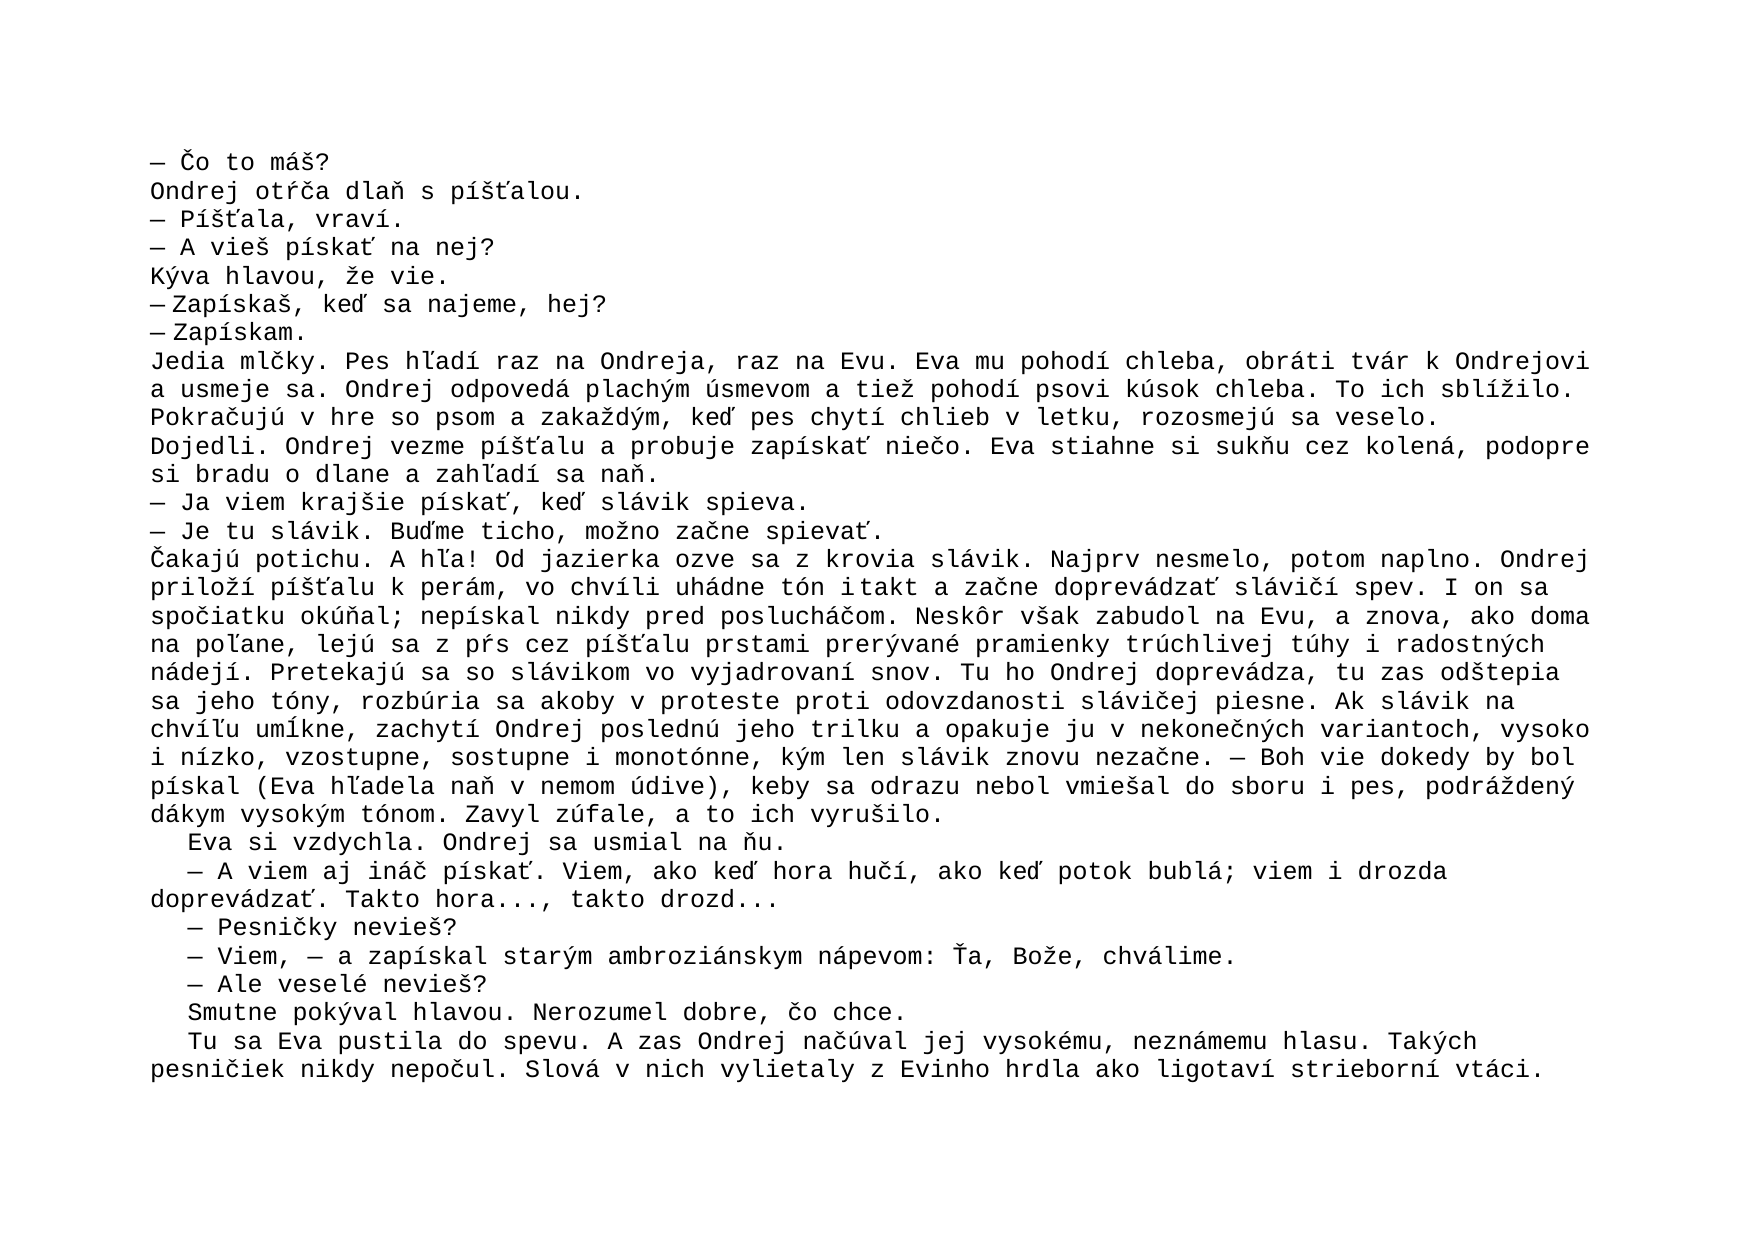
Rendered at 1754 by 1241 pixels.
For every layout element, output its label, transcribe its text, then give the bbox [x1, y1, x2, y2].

text — A vieš pískať na nej? [150, 235, 1603, 263]
text Kýva hlavou, že vie. [150, 263, 1603, 292]
text Ondrej otŕča dlaň s píšťalou. [150, 178, 1603, 207]
text — Čo to máš? [150, 150, 1603, 178]
text Smutne pokýval hlavou. Nerozumel dobre, čo chce. [150, 1000, 1603, 1028]
text Tu sa Eva pustila do spevu. A zas Ondrej načúval jej vysokému, neznámemu hlasu. Takých pesničiek nikdy nepočul. Slová v nich vylietaly z Evinho hrdla ako ligotaví strieborní vtáci. [150, 1028, 1603, 1085]
text — Je tu slávik. Buďme ticho, možno začne spievať. [150, 518, 1603, 547]
text — Zapískaš, keď sa najeme, hej? [150, 292, 1603, 320]
text — Píšťala, vraví. [150, 207, 1603, 235]
text Jedia mlčky. Pes hľadí raz na Ondreja, raz na Evu. Eva mu pohodí chleba, obráti tvár k Ondrejovi a usmeje sa. Ondrej odpovedá plachým úsmevom a tiež pohodí psovi kúsok chleba. To ich sblížilo. Pokračujú v hre so psom a zakaždým, keď pes chytí chlieb v letku, rozosmejú sa veselo. [150, 348, 1603, 433]
text — A viem aj ináč pískať. Viem, ako keď hora hučí, ako keď potok bublá; viem i drozda doprevádzať. Takto hora..., takto drozd... [150, 858, 1603, 915]
text — Viem, — a zapískal starým ambroziánskym nápevom: Ťa, Bože, chválime. [150, 943, 1603, 972]
text — Ale veselé nevieš? [150, 972, 1603, 1000]
text Čakajú potichu. A hľa! Od jazierka ozve sa z krovia slávik. Najprv nesmelo, potom naplno. Ondrej priloží píšťalu k perám, vo chvíli uhádne tón i takt a začne doprevádzať slávičí spev. I on sa spočiatku okúňal; nepískal nikdy pred poslucháčom. Neskôr však zabudol na Evu, a znova, ako doma na poľane, lejú sa z pŕs cez píšťalu prstami prerývané pramienky trúchlivej túhy i radostných nádejí. Pretekajú sa so slávikom vo vyjadrovaní snov. Tu ho Ondrej doprevádza, tu zas odštepia sa jeho tóny, rozbúria sa akoby v proteste proti odovzdanosti slávičej piesne. Ak slávik na chvíľu umĺkne, zachytí Ondrej poslednú jeho trilku a opakuje ju v nekonečných variantoch, vysoko i nízko, vzostupne, sostupne i monotónne, kým len slávik znovu nezačne. — Boh vie dokedy by bol pískal (Eva hľadela naň v nemom údive), keby sa odrazu nebol vmiešal do sboru i pes, podráždený dákym vysokým tónom. Zavyl zúfale, a to ich vyrušilo. [150, 547, 1603, 830]
text — Pesničky nevieš? [150, 915, 1603, 943]
text — Ja viem krajšie pískať, keď slávik spieva. [150, 490, 1603, 518]
text Dojedli. Ondrej vezme píšťalu a probuje zapískať niečo. Eva stiahne si sukňu cez kolená, podopre si bradu o dlane a zahľadí sa naň. [150, 433, 1603, 490]
text — Zapískam. [150, 320, 1603, 348]
text Eva si vzdychla. Ondrej sa usmial na ňu. [150, 830, 1603, 858]
